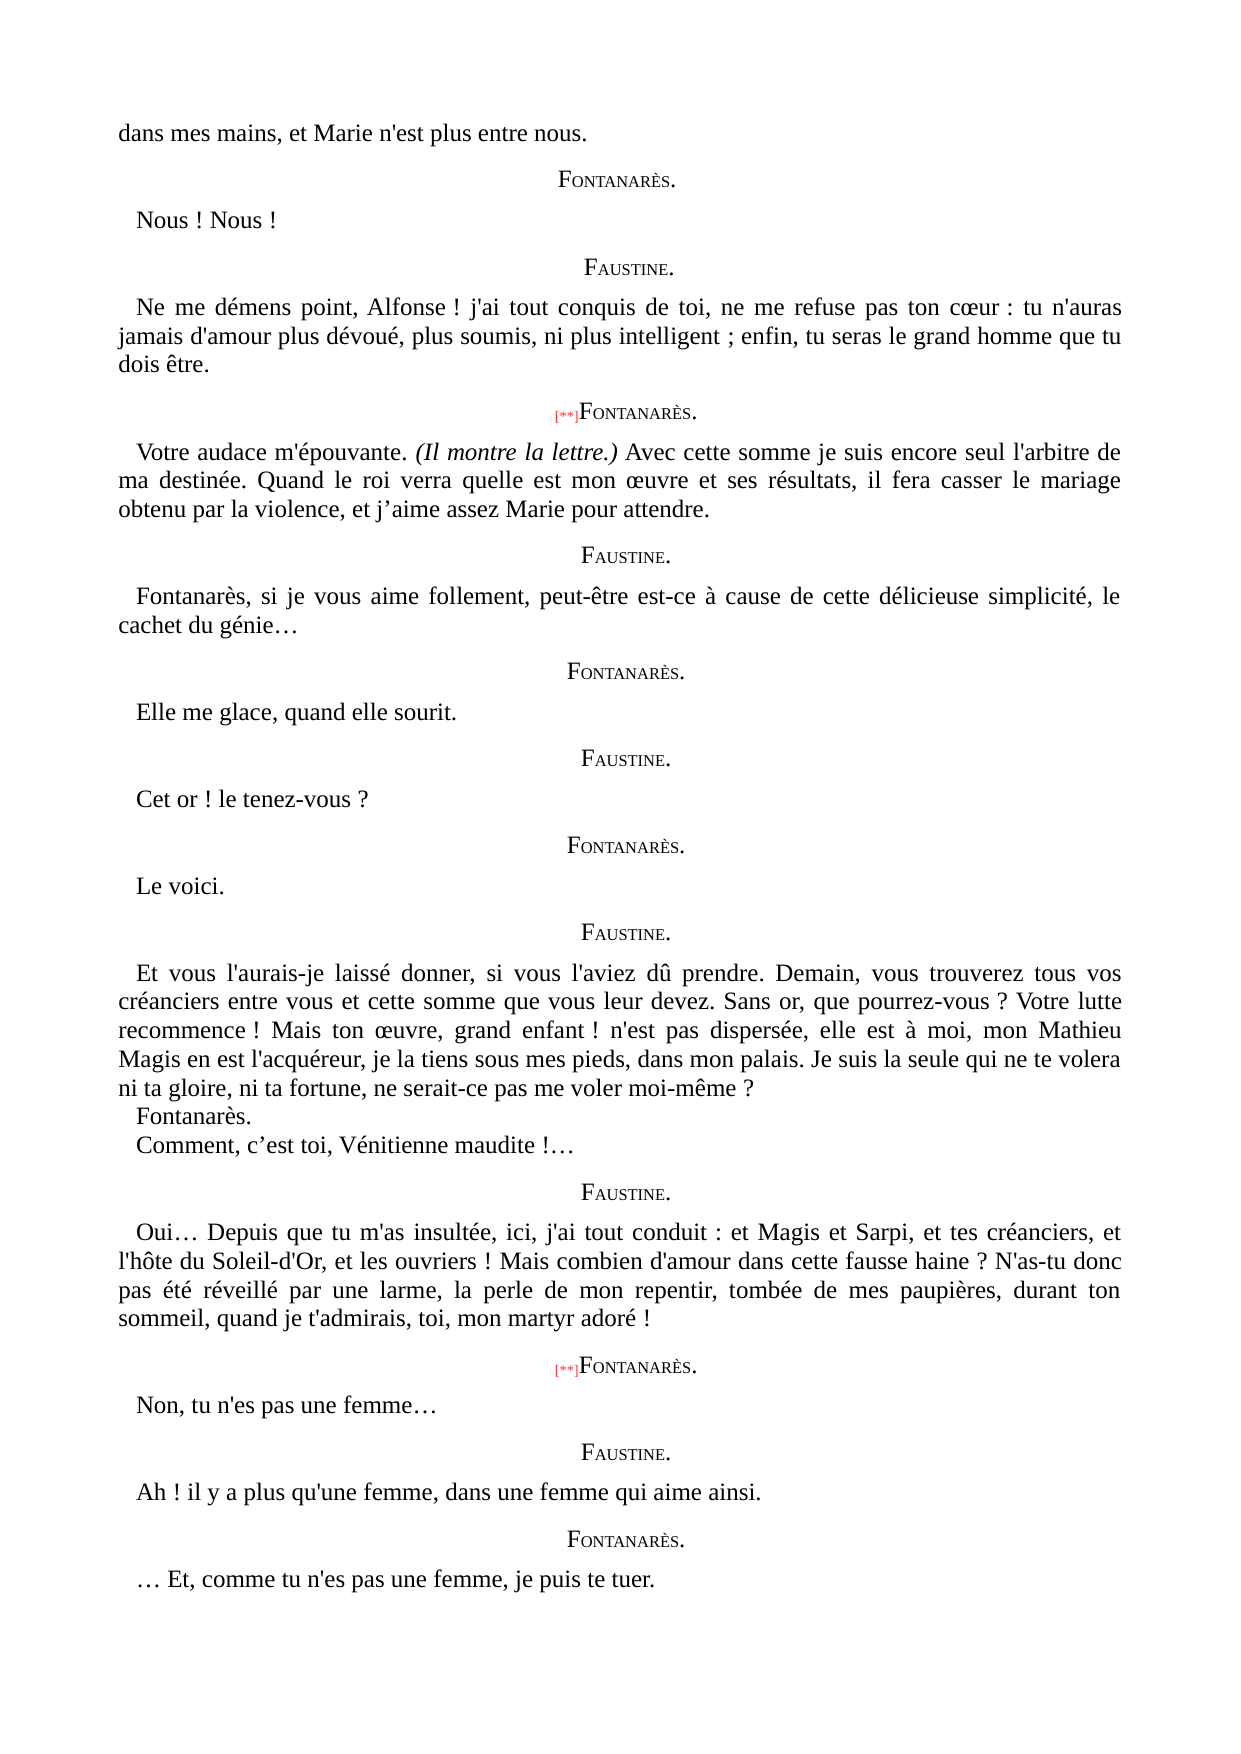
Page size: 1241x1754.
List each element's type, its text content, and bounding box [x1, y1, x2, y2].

text Fontanarès. [118, 1524, 1122, 1553]
text dans mes mains, et Marie n'est plus entre nous. [118, 118, 1122, 147]
text Nous ! Nous ! [118, 205, 1122, 234]
text Ah ! il y a plus qu'une femme, dans une femme qui aime ainsi. [118, 1477, 1122, 1506]
text Cet or ! le tenez-vous ? [118, 784, 1122, 812]
text Et vous l'aurais-je laissé donner, si vous l'aviez dû prendre. Demain, vous trouverez tous vos créanciers entre vous et cette somme que vous leur devez. Sans or, que pourrez-vous ? Votre lutte recommence ! Mais ton œuvre, grand enfant ! n'est pas dispersée, elle est à moi, mon Mathieu Magis en est l'acquéreur, je la tiens sous mes pieds, dans mon palais. Je suis la seule qui ne te volera ni ta gloire, ni ta fortune, ne serait-ce pas me voler moi-même ? [118, 958, 1122, 1101]
text Faustine. [118, 1437, 1122, 1466]
text Oui… Depuis que tu m'as insultée, ici, j'ai tout conduit : et Magis et Sarpi, et tes créanciers, et l'hôte du Soleil-d'Or, et les ouvriers ! Mais combien d'amour dans cette fausse haine ? N'as-tu donc pas été réveillé par une larme, la perle de mon repentir, tombée de mes paupières, durant ton sommeil, quand je t'admirais, toi, mon martyr adoré ! [118, 1217, 1122, 1332]
text Faustine. [118, 917, 1122, 946]
text [**]Fontanarès. [118, 1350, 1122, 1379]
text Elle me glace, quand elle sourit. [118, 697, 1122, 726]
text Fontanarès. [118, 1101, 1122, 1130]
text Fontanarès. [118, 656, 1122, 685]
text Fontanarès. [118, 164, 1122, 193]
text Ne me démens point, Alfonse ! j'ai tout conquis de toi, ne me refuse pas ton cœur : tu n'auras jamais d'amour plus dévoué, plus soumis, ni plus intelligent ; enfin, tu seras le grand homme que tu dois être. [118, 292, 1122, 378]
text Le voici. [118, 871, 1122, 899]
text … Et, comme tu n'es pas une femme, je puis te tuer. [118, 1564, 1122, 1593]
text Fontanarès, si je vous aime follement, peut-être est-ce à cause de cette délicieuse simplicité, le cachet du génie… [118, 581, 1122, 638]
text Faustine. [118, 1177, 1122, 1205]
text Faustine. [118, 541, 1122, 569]
text Faustine. [118, 743, 1122, 772]
text [**]Fontanarès. [118, 396, 1122, 425]
text Comment, c’est toi, Vénitienne maudite !… [118, 1130, 1122, 1159]
text Non, tu n'es pas une femme… [118, 1390, 1122, 1419]
text Faustine. [118, 252, 1122, 280]
text Votre audace m'épouvante. (Il montre la lettre.) Avec cette somme je suis encore seul l'arbitre de ma destinée. Quand le roi verra quelle est mon œuvre et ses résultats, il fera casser le mariage obtenu par la violence, et j’aime assez Marie pour attendre. [118, 437, 1122, 523]
text Fontanarès. [118, 830, 1122, 859]
